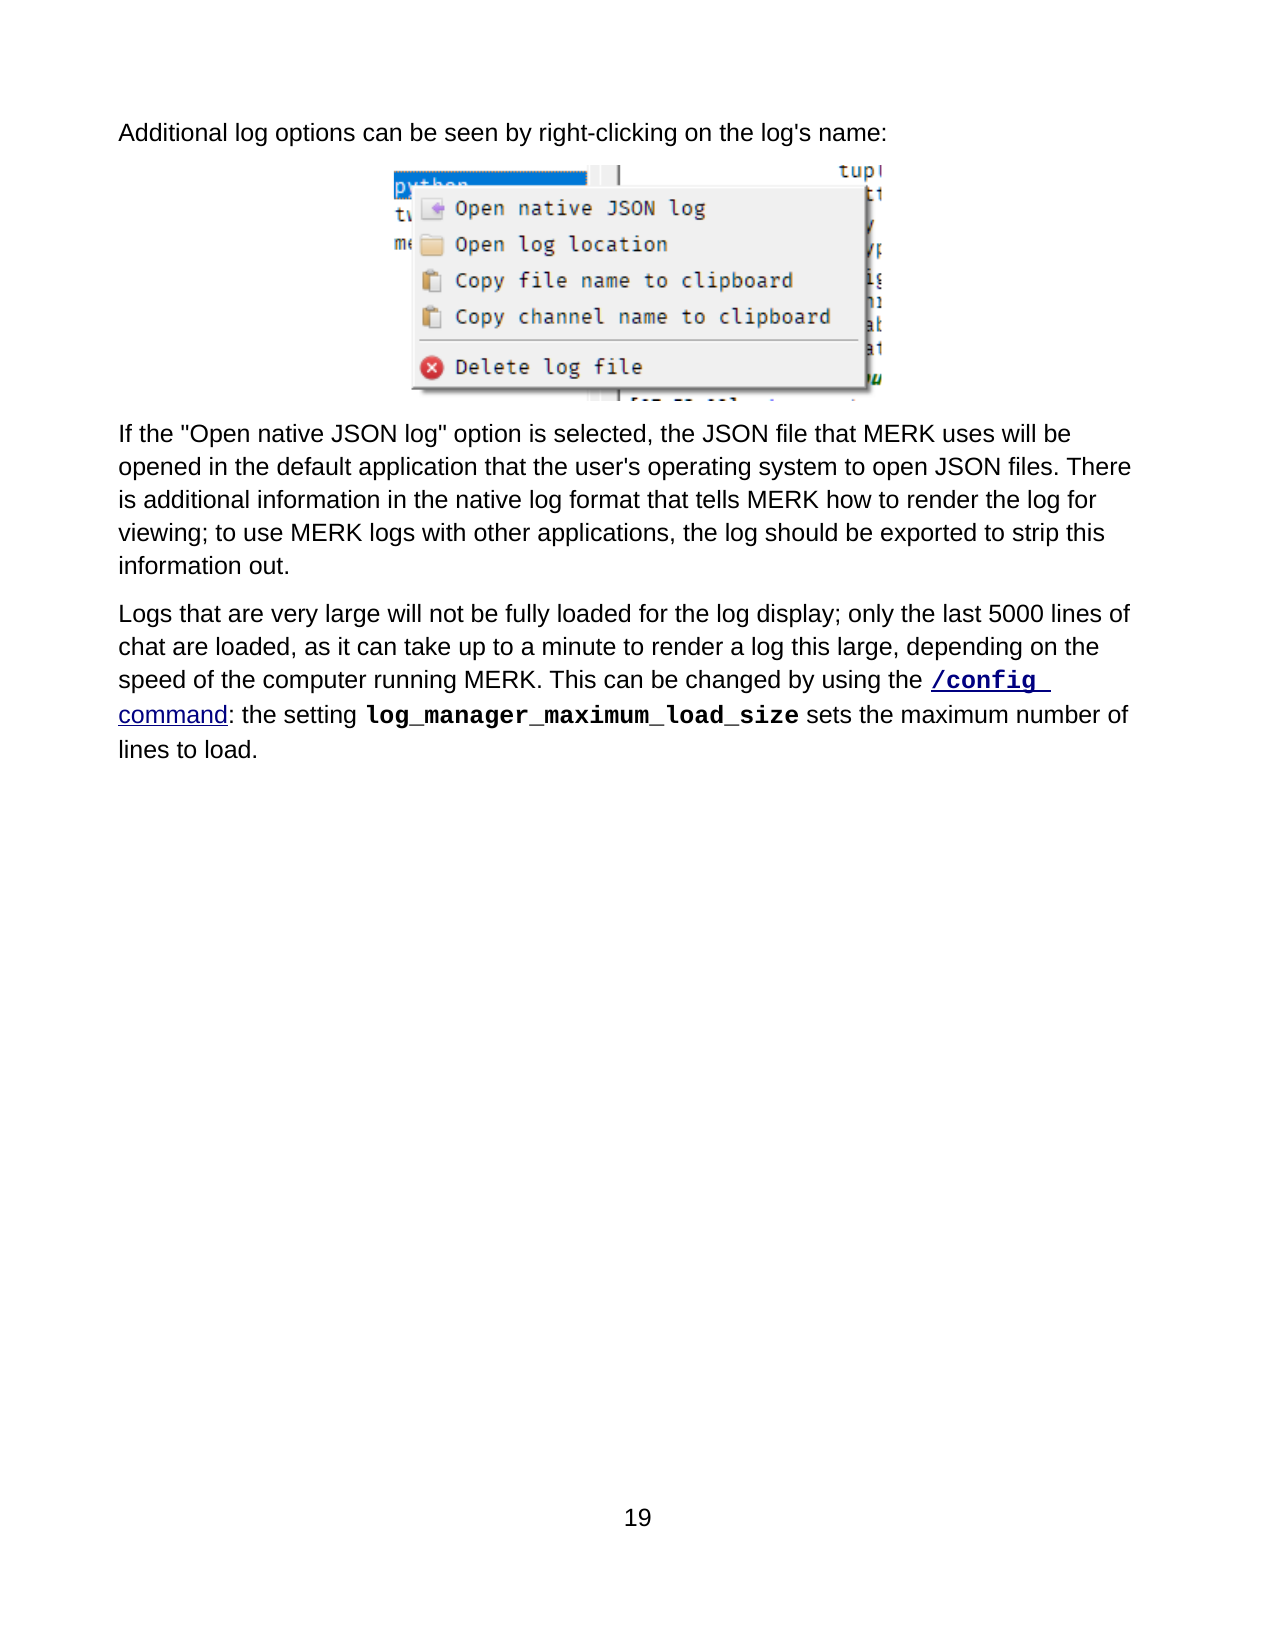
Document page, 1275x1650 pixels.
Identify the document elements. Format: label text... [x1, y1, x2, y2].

picture [393, 165, 882, 401]
text Additional log options can be seen by right-clicking on the log's name: [118, 118, 1157, 147]
text If the "Open native JSON log" option is selected, the JSON file that MERK uses will be opened in the default application that the user's operating system to open JSON files. There is additional information in the native log format that tells MERK how to render the log for viewing; to use MERK logs with other applications, the log should be exported to strip this information out. [118, 419, 1157, 580]
text Logs that are very large will not be fully loaded for the log display; only the last 5000 lines of chat are loaded, as it can take up to a minute to render a log this large, depending on the speed of the computer running MERK. This can be changed by using the /config command: the setting log_manager_maximum_load_size sets the maximum number of lines to load. [118, 599, 1157, 764]
